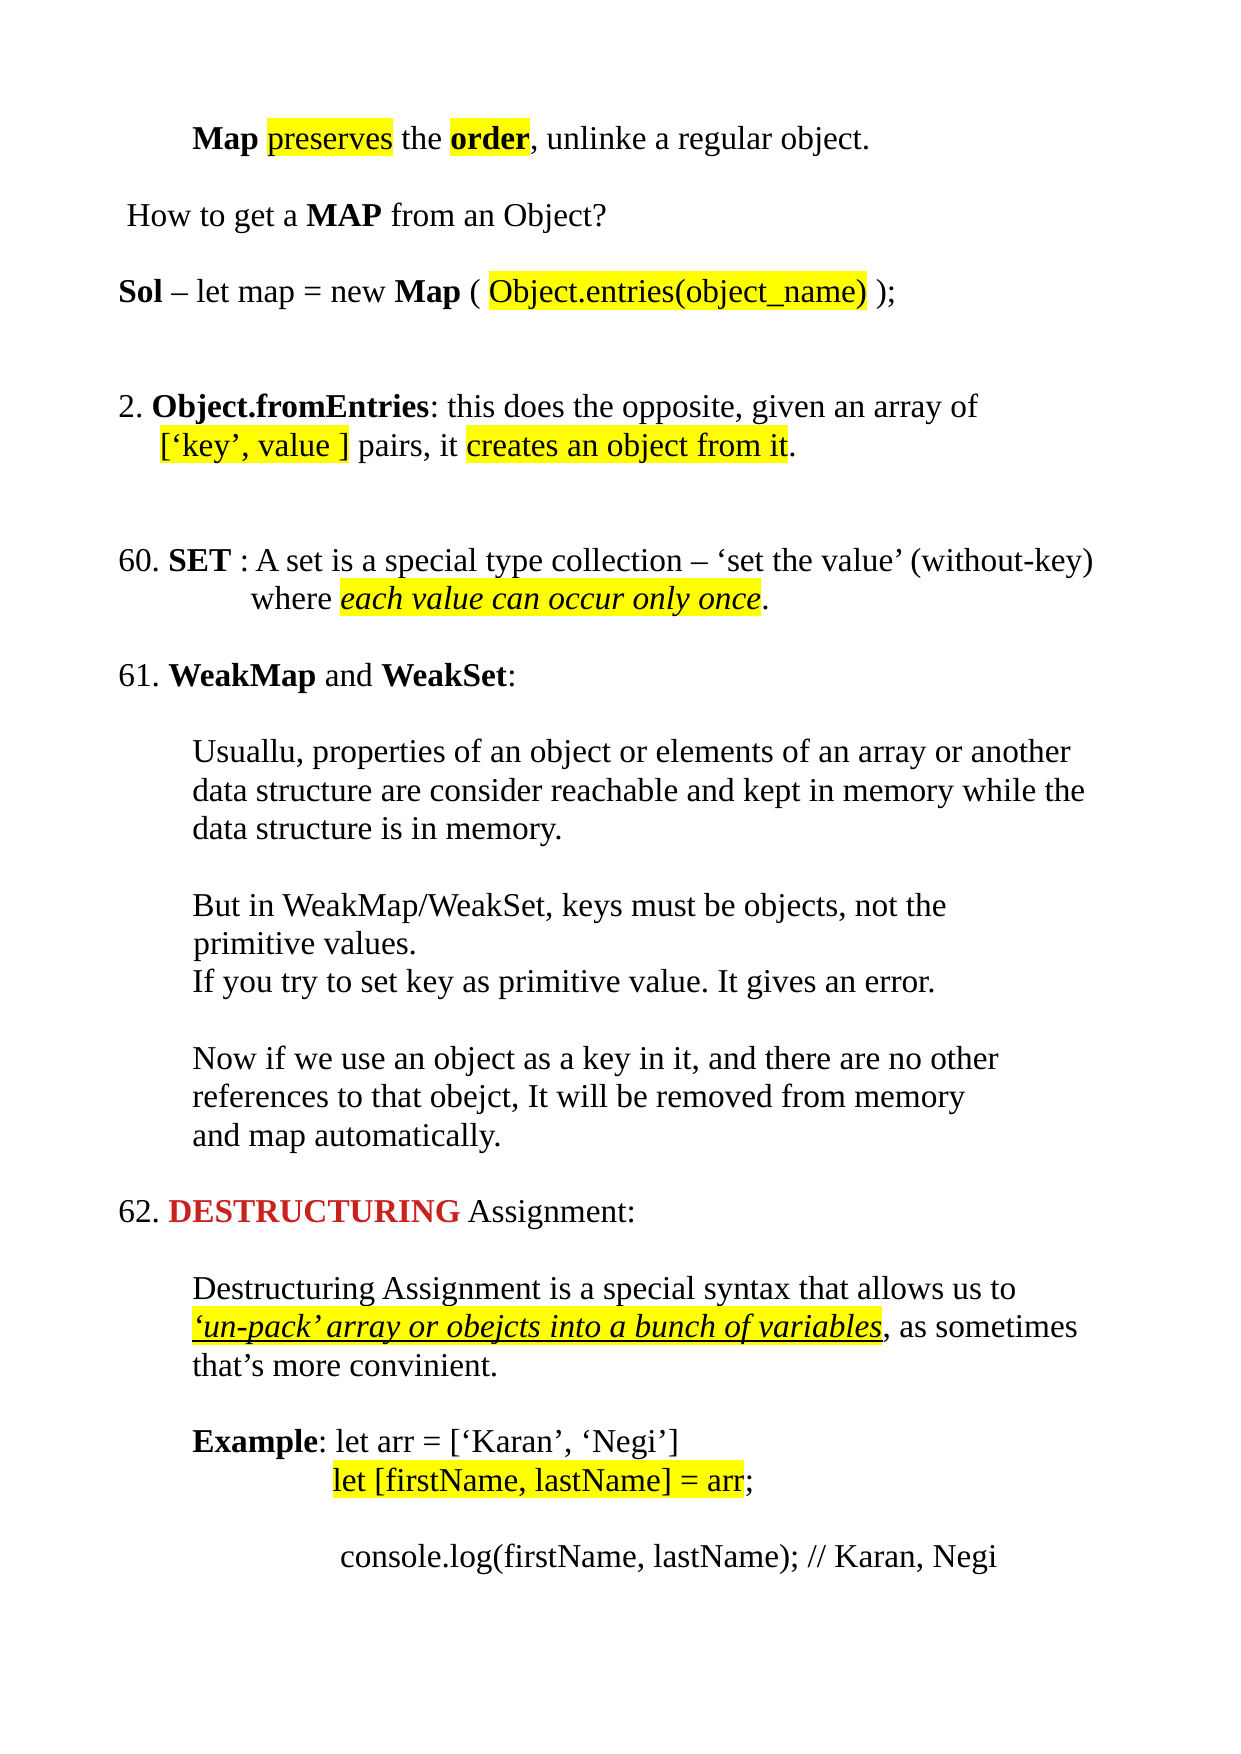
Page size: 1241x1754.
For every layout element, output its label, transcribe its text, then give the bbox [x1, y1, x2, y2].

text primitive values. [118, 923, 1122, 961]
text Now if we use an object as a key in it, and there are no other [118, 1038, 1122, 1076]
text Sol – let map = new Map ( Object.entries(object_name) ); [118, 271, 1122, 310]
text let [firstName, lastName] = arr; [118, 1460, 1122, 1498]
text that’s more convinient. [118, 1345, 1122, 1383]
text ‘un-pack’ array or obejcts into a bunch of variables, as sometimes [118, 1306, 1122, 1345]
text Example: let arr = [‘Karan’, ‘Negi’] [118, 1421, 1122, 1460]
text [‘key’, value ] pairs, it creates an object from it. [118, 425, 1122, 463]
text Map preserves the order, unlinke a regular object. [118, 118, 1122, 156]
text 60. SET : A set is a special type collection – ‘set the value’ (without-key) [118, 540, 1122, 578]
text How to get a MAP from an Object? [118, 195, 1122, 233]
text where each value can occur only once. [118, 578, 1122, 616]
text 61. WeakMap and WeakSet: [118, 655, 1122, 693]
text references to that obejct, It will be removed from memory [118, 1076, 1122, 1115]
text But in WeakMap/WeakSet, keys must be objects, not the [118, 885, 1122, 923]
text data structure are consider reachable and kept in memory while the [118, 770, 1122, 808]
text Destructuring Assignment is a special syntax that allows us to [118, 1268, 1122, 1306]
text If you try to set key as primitive value. It gives an error. [118, 961, 1122, 1000]
text 62. DESTRUCTURING Assignment: [118, 1191, 1122, 1230]
text console.log(firstName, lastName); // Karan, Negi [118, 1536, 1122, 1575]
text 2. Object.fromEntries: this does the opposite, given an array of [118, 386, 1122, 425]
text and map automatically. [118, 1115, 1122, 1153]
text Usuallu, properties of an object or elements of an array or another [118, 731, 1122, 770]
text data structure is in memory. [118, 808, 1122, 846]
